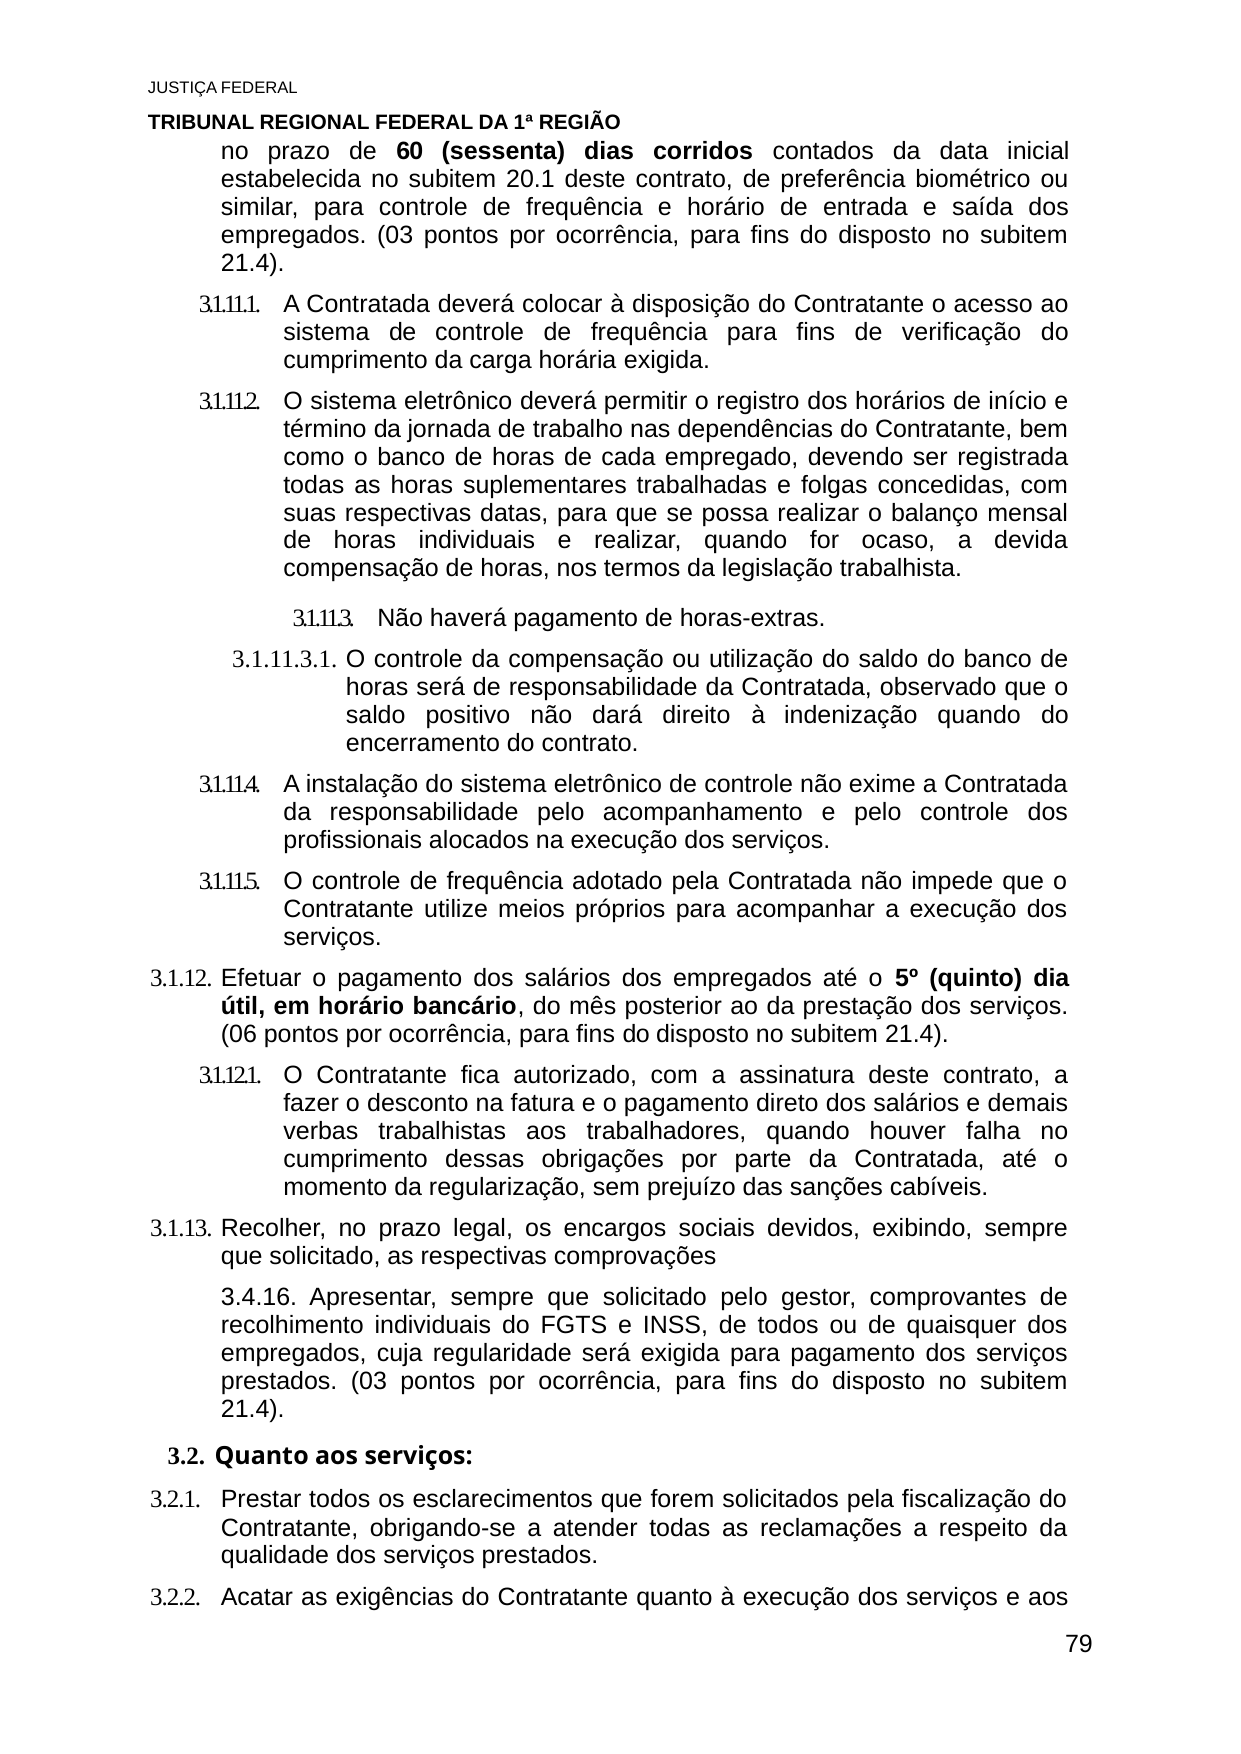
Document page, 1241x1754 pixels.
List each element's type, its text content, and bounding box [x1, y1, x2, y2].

subtitle Quanto aos serviços: [191, 1434, 1092, 1472]
list A Contratada deverá colocar à disposição do Contratante o acesso ao sistema de controle de frequência para fins de verificação do cumprimento da carga horária exigida. [198, 289, 1069, 373]
text 3.4.16. Apresentar, sempre que solicitado pelo gestor, comprovantes de recolhimento individuais do FGTS e INSS, de todos ou de quaisquer dos empregados, cuja regularidade será exigida para pagamento dos serviços prestados. (03 pontos por ocorrência, para fins do disposto no subitem 21.4). [221, 1282, 1069, 1423]
list Acatar as exigências do Contratante quanto à execução dos serviços e aos [150, 1582, 1070, 1610]
list no prazo de 60 (sessenta) dias corridos contados da data inicial estabelecida no subitem 20.1 deste contrato, de preferência biométrico ou similar, para controle de frequência e horário de entrada e saída dos empregados. (03 pontos por ocorrência, para fins do disposto no subitem 21.4). [150, 136, 1070, 276]
list O controle da compensação ou utilização do saldo do banco de horas será de responsabilidade da Contratada, observado que o saldo positivo não dará direito à indenização quando do encerramento do contrato. [232, 644, 1069, 756]
list Recolher, no prazo legal, os encargos sociais devidos, exibindo, sempre que solicitado, as respectivas comprovações [150, 1213, 1069, 1270]
list Efetuar o pagamento dos salários dos empregados até o 5º (quinto) dia útil, em horário bancário, do mês posterior ao da prestação dos serviços. (06 pontos por ocorrência, para fins do disposto no subitem 21.4). [150, 963, 1069, 1048]
list Não haverá pagamento de horas-extras. [292, 594, 1092, 631]
list O sistema eletrônico deverá permitir o registro dos horários de início e término da jornada de trabalho nas dependências do Contratante, bem como o banco de horas de cada empregado, devendo ser registrada todas as horas suplementares trabalhadas e folgas concedidas, com suas respectivas datas, para que se possa realizar o balanço mensal de horas individuais e realizar, quando for ocaso, a devida compensação de horas, nos termos da legislação trabalhista. [198, 386, 1069, 582]
list O Contratante fica autorizado, com a assinatura deste contrato, a fazer o desconto na fatura e o pagamento direto dos salários e demais verbas trabalhistas aos trabalhadores, quando houver falha no cumprimento dessas obrigações por parte da Contratada, até o momento da regularização, sem prejuízo das sanções cabíveis. [198, 1060, 1069, 1201]
list Prestar todos os esclarecimentos que forem solicitados pela fiscalização do Contratante, obrigando-se a atender todas as reclamações a respeito da qualidade dos serviços prestados. [150, 1484, 1068, 1569]
list A instalação do sistema eletrônico de controle não exime a Contratada da responsabilidade pelo acompanhamento e pelo controle dos profissionais alocados na execução dos serviços. [198, 769, 1069, 853]
list O controle de frequência adotado pela Contratada não impede que o Contratante utilize meios próprios para acompanhar a execução dos serviços. [198, 866, 1068, 951]
